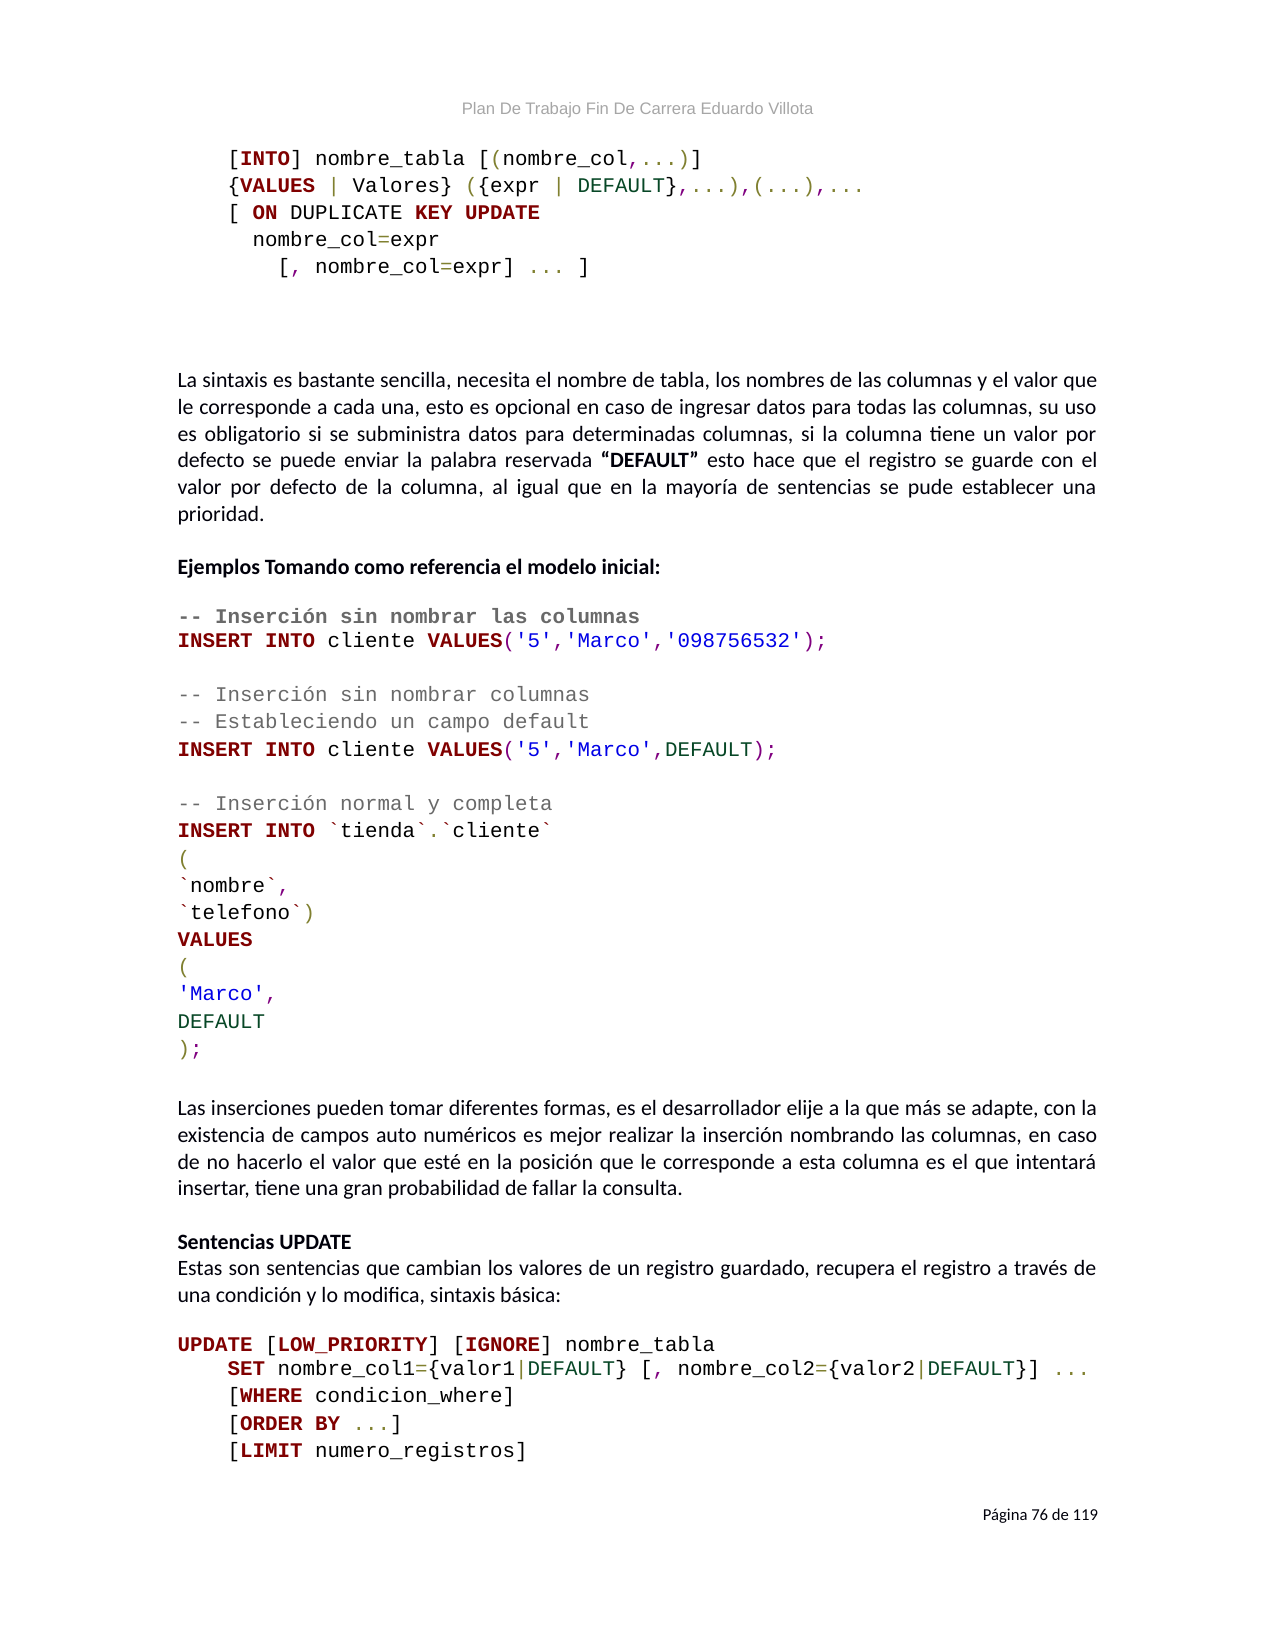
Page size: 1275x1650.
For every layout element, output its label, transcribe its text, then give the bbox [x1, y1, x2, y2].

text DEFAULT [177, 1011, 1098, 1034]
text -- Inserción sin nombrar las columnas [177, 606, 1098, 630]
text [ ON DUPLICATE KEY UPDATE [177, 202, 1098, 226]
text ( [177, 847, 1098, 871]
text Las inserciones pueden tomar diferentes formas, es el desarrollador elije a la que más se adapte, con la existencia de campos auto numéricos es mejor realizar la inserción nombrando las columnas, en caso de no hacerlo el valor que esté en la posición que le corresponde a esta columna es el que intentará insertar, tiene una gran probabilidad de fallar la consulta. [177, 1094, 1098, 1201]
text nombre_col=expr [177, 229, 1098, 253]
text [ORDER BY ...] [177, 1412, 1098, 1436]
text -- Inserción normal y completa [177, 793, 1098, 817]
text ); [177, 1038, 1098, 1061]
text {VALUES | Valores} ({expr | DEFAULT},...),(...),... [177, 175, 1098, 198]
text 'Marco', [177, 983, 1098, 1007]
text Ejemplos Tomando como referencia el modelo inicial: [177, 553, 1098, 580]
text VALUES [177, 929, 1098, 953]
text ( [177, 956, 1098, 980]
text Sentencias UPDATE [177, 1228, 1098, 1254]
text `nombre`, [177, 875, 1098, 898]
text INSERT INTO `tienda`.`cliente` [177, 820, 1098, 844]
text La sintaxis es bastante sencilla, necesita el nombre de tabla, los nombres de las columnas y el valor que le corresponde a cada una, esto es opcional en caso de ingresar datos para todas las columnas, su uso es obligatorio si se subministra datos para determinadas columnas, si la columna tiene un valor por defecto se puede enviar la palabra reservada “DEFAULT” esto hace que el registro se guarde con el valor por defecto de la columna, al igual que en la mayoría de sentencias se pude establecer una prioridad. [177, 366, 1098, 526]
text [INTO] nombre_tabla [(nombre_col,...)] [177, 148, 1098, 171]
text `telefono`) [177, 902, 1098, 926]
text SET nombre_col1={valor1|DEFAULT} [, nombre_col2={valor2|DEFAULT}] ... [177, 1358, 1098, 1382]
text [, nombre_col=expr] ... ] [177, 256, 1098, 280]
text [LIMIT numero_registros] [177, 1440, 1098, 1463]
text INSERT INTO cliente VALUES('5','Marco','098756532'); [177, 630, 1098, 654]
text -- Estableciendo un campo default [177, 712, 1098, 735]
text [WHERE condicion_where] [177, 1385, 1098, 1409]
text Estas son sentencias que cambian los valores de un registro guardado, recupera el registro a través de una condición y lo modifica, sintaxis básica: [177, 1254, 1098, 1308]
text UPDATE [LOW_PRIORITY] [IGNORE] nombre_tabla [177, 1334, 1098, 1358]
text INSERT INTO cliente VALUES('5','Marco',DEFAULT); [177, 739, 1098, 762]
text -- Inserción sin nombrar columnas [177, 684, 1098, 708]
